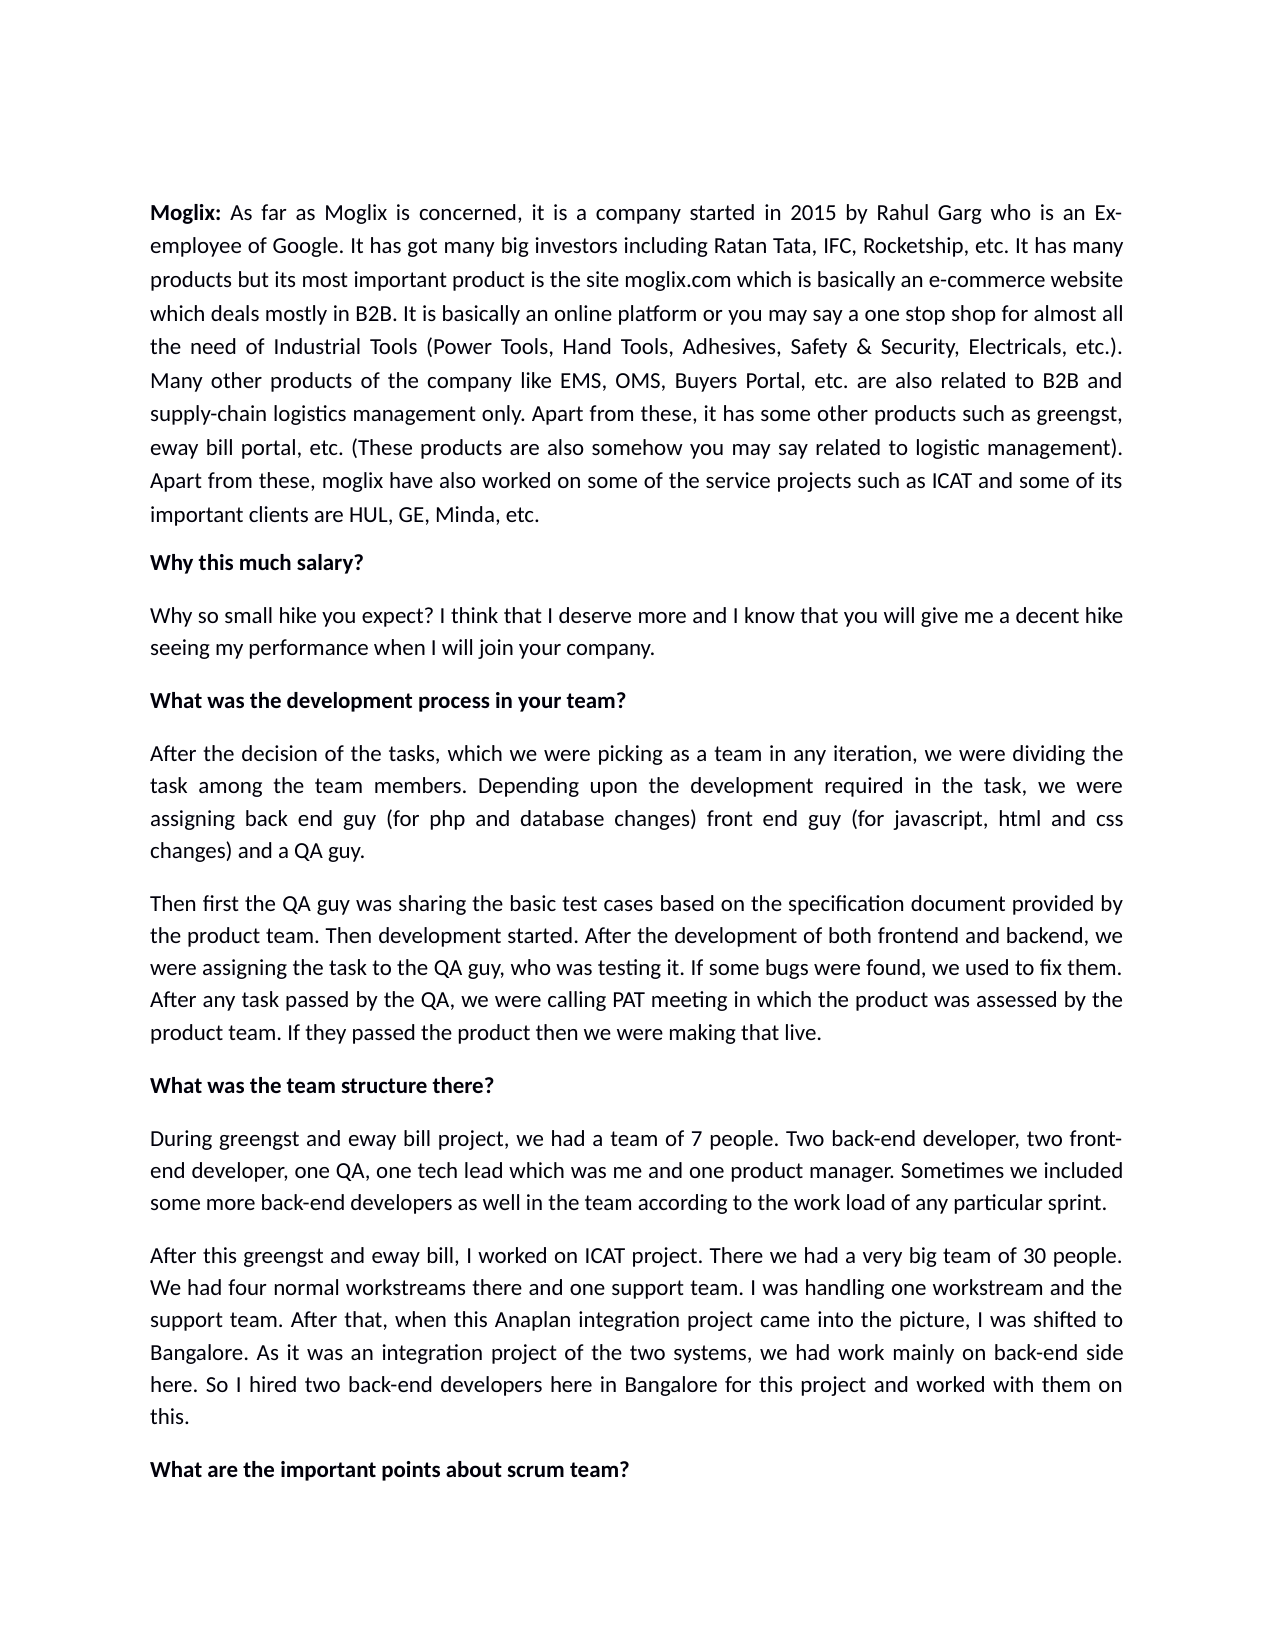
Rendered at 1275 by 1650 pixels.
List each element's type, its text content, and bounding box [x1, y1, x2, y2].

text After the decision of the tasks, which we were picking as a team in any iteration, we were dividing the task among the team members. Depending upon the development required in the task, we were assigning back end guy (for php and database changes) front end guy (for javascript, html and css changes) and a QA guy. [150, 739, 1125, 864]
text During greengst and eway bill project, we had a team of 7 people. Two back-end developer, two front-end developer, one QA, one tech lead which was me and one product manager. Sometimes we included some more back-end developers as well in the team according to the work load of any particular sprint. [150, 1124, 1125, 1216]
text What was the team structure there? [150, 1071, 1125, 1099]
text After this greengst and eway bill, I worked on ICAT project. There we had a very big team of 30 people. We had four normal workstreams there and one support team. I was handling one workstream and the support team. After that, when this Anaplan integration project came into the picture, I was shifted to Bangalore. As it was an integration project of the two systems, we had work mainly on back-end side here. So I hired two back-end developers here in Bangalore for this project and worked with them on this. [150, 1241, 1125, 1430]
text Why so small hike you expect? I think that I deserve more and I know that you will give me a decent hike seeing my performance when I will join your company. [150, 601, 1125, 661]
text What are the important points about scrum team? [150, 1455, 1125, 1483]
text Then first the QA guy was sharing the basic test cases based on the specification document provided by the product team. Then development started. After the development of both frontend and backend, we were assigning the task to the QA guy, who was testing it. If some bugs were found, we used to fix them. After any task passed by the QA, we were calling PAT meeting in which the product was assessed by the product team. If they passed the product then we were making that live. [150, 889, 1125, 1046]
text What was the development process in your team? [150, 686, 1125, 714]
text Moglix: As far as Moglix is concerned, it is a company started in 2015 by Rahul Garg who is an Ex-employee of Google. It has got many big investors including Ratan Tata, IFC, Rocketship, etc. It has many products but its most important product is the site moglix.com which is basically an e-commerce website which deals mostly in B2B. It is basically an online platform or you may say a one stop shop for almost all the need of Industrial Tools (Power Tools, Hand Tools, Adhesives, Safety & Security, Electricals, etc.). Many other products of the company like EMS, OMS, Buyers Portal, etc. are also related to B2B and supply-chain logistics management only. Apart from these, it has some other products such as greengst, eway bill portal, etc. (These products are also somehow you may say related to logistic management). Apart from these, moglix have also worked on some of the service projects such as ICAT and some of its important clients are HUL, GE, Minda, etc. [150, 198, 1125, 528]
text Why this much salary? [150, 548, 1125, 576]
